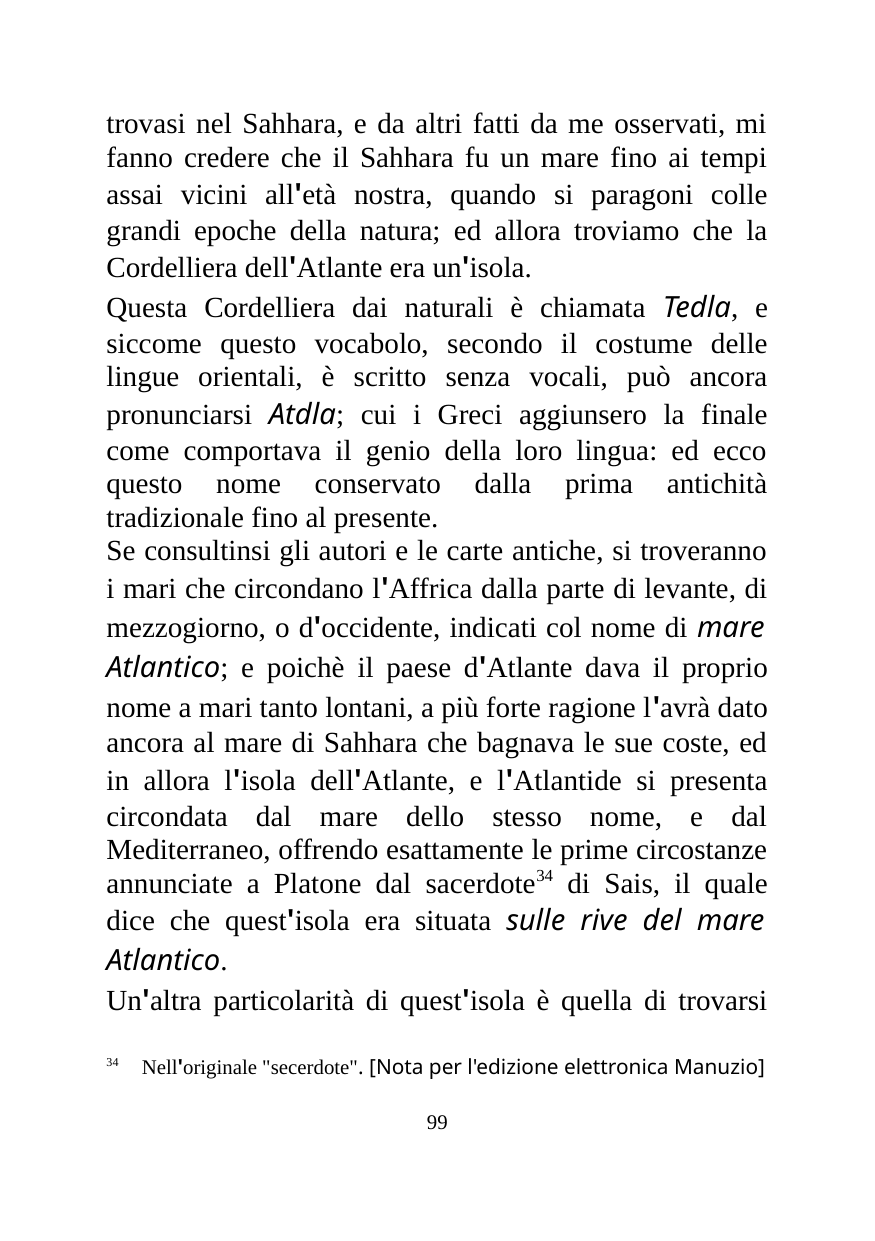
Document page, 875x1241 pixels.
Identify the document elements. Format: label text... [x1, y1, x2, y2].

text Nell'originale "secerdote". [Nota per l'edizione elettronica Manuzio] [106, 1052, 768, 1080]
text Questa Cordelliera dai naturali è chiamata Tedla, e siccome questo vocabolo, secondo il costume delle lingue orientali, è scritto senza vocali, può ancora pronunciarsi Atdla; cui i Greci aggiunsero la finale come comportava il genio della loro lingua: ed ecco questo nome conservato dalla prima antichità tradizionale fino al presente. [106, 286, 768, 533]
text trovasi nel Sahhara, e da altri fatti da me osservati, mi fanno credere che il Sahhara fu un mare fino ai tempi assai vicini all'età nostra, quando si paragoni colle grandi epoche della natura; ed allora troviamo che la Cordelliera dell'Atlante era un'isola. [106, 106, 768, 286]
text Un'altra particolarità di quest'isola è quella di trovarsi [106, 979, 768, 1018]
text Se consultinsi gli autori e le carte antiche, si troveranno i mari che circondano l'Affrica dalla parte di levante, di mezzogiorno, o d'occidente, indicati col nome di mare Atlantico; e poichè il paese d'Atlante dava il proprio nome a mari tanto lontani, a più forte ragione l'avrà dato ancora al mare di Sahhara che bagnava le sue coste, ed in allora l'isola dell'Atlante, e l'Atlantide si presenta circondata dal mare dello stesso nome, e dal Mediterraneo, offrendo esattamente le prime circostanze annunciate a Platone dal sacerdote di Sais, il quale dice che quest'isola era situata sulle rive del mare Atlantico. [106, 533, 768, 979]
